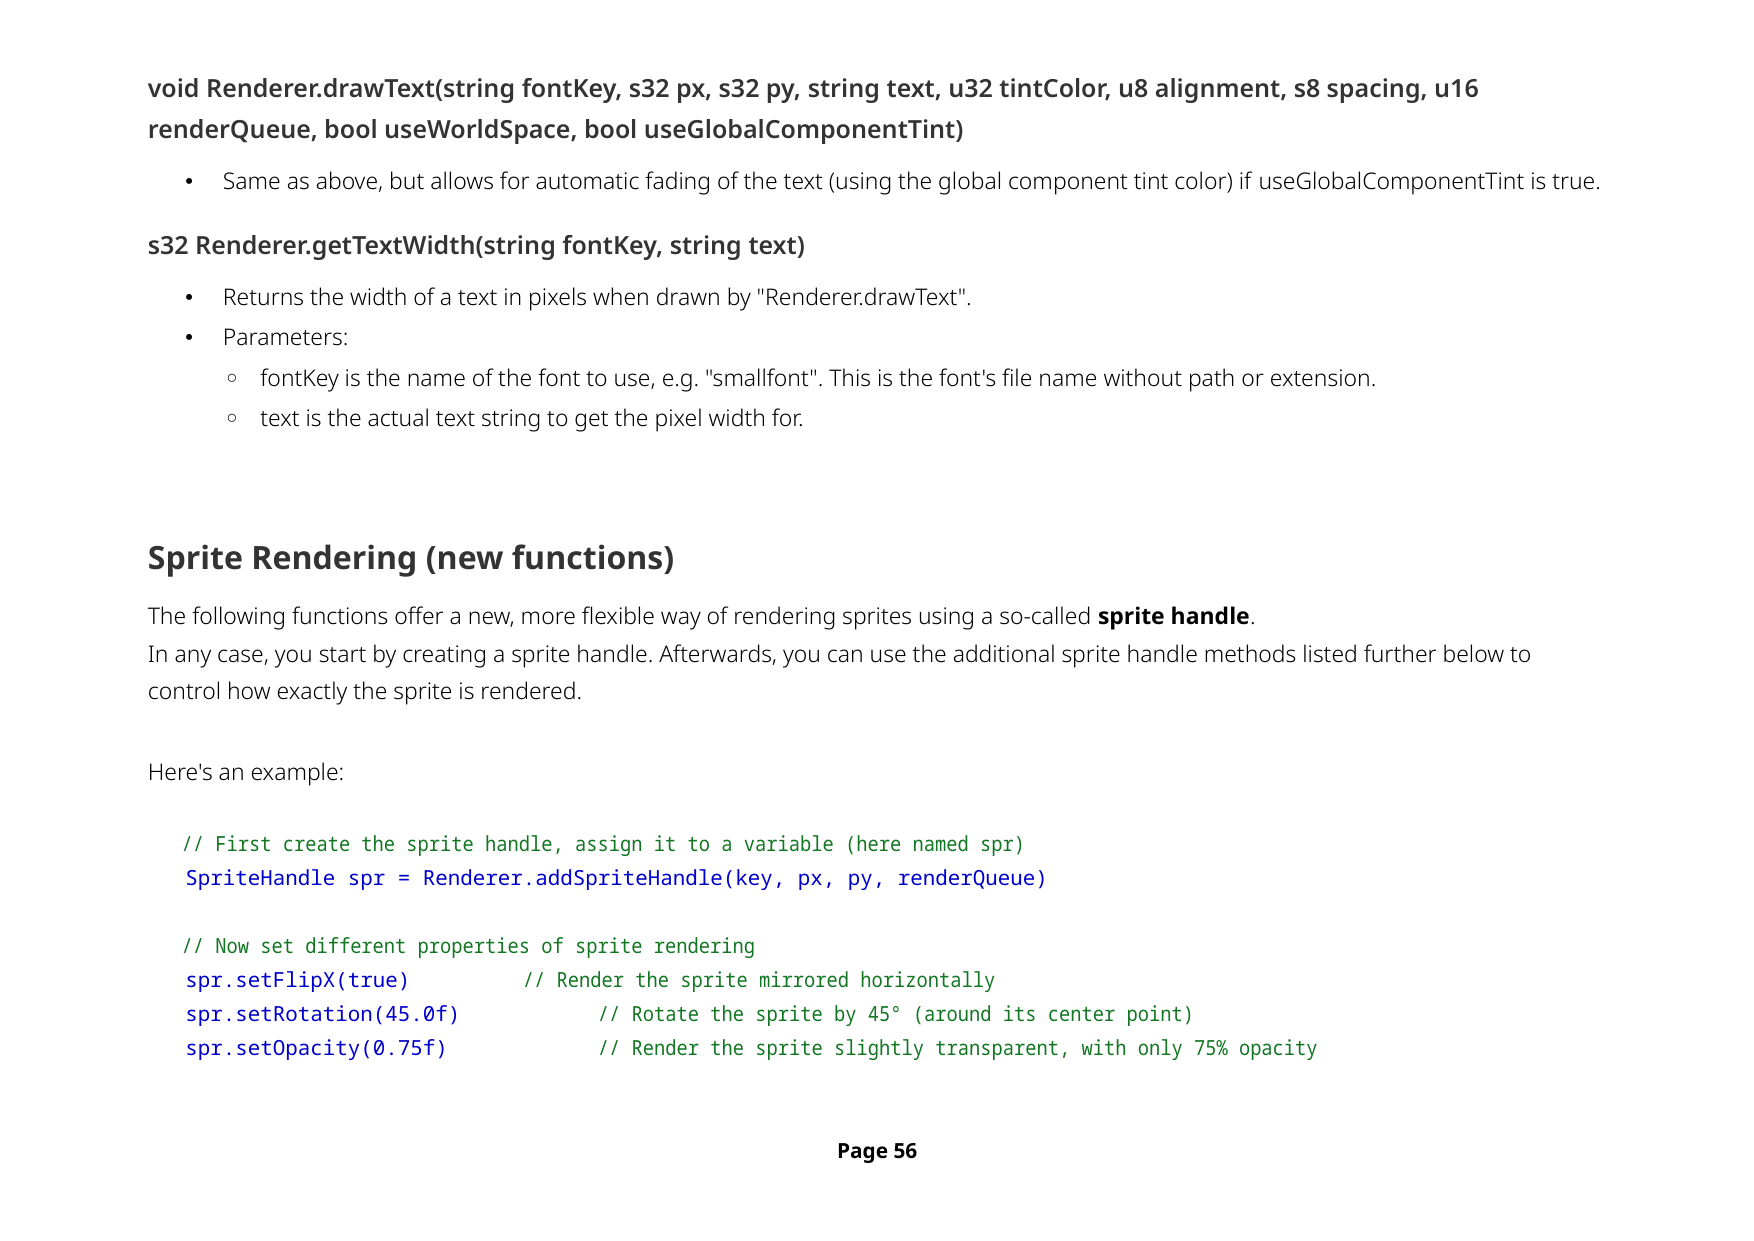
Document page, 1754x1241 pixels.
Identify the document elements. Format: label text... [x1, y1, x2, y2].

text The following functions offer a new, more flexible way of rendering sprites using a so-called sprite handle. In any case, you start by creating a sprite handle. Afterwards, you can use the additional sprite handle methods listed further below to control how exactly the sprite is rendered. [148, 600, 1606, 706]
list Same as above, but allows for automatic fading of the text (using the global component tint color) if useGlobalComponentTint is true. [185, 165, 1606, 196]
subtitle s32 Renderer.getTextWidth(string fontKey, string text) [148, 227, 1606, 262]
list Parameters: [185, 321, 1606, 352]
text // Now set different properties of sprite rendering spr.setFlipX(true) // Render the sprite mirrored horizontally spr.setRotation(45.0f) // Rotate the sprite by 45° (around its center point) spr.setOpacity(0.75f) // Render the sprite slightly transparent, with only 75% opacity [148, 931, 1606, 1061]
subtitle void Renderer.drawText(string fontKey, s32 px, s32 py, string text, u32 tintColor, u8 alignment, s8 spacing, u16 renderQueue, bool useWorldSpace, bool useGlobalComponentTint) [148, 71, 1606, 146]
list Returns the width of a text in pixels when drawn by "Renderer.drawText". [185, 281, 1606, 312]
text // First create the sprite handle, assign it to a variable (here named spr) [148, 829, 1606, 858]
list text is the actual text string to get the pixel width for. [223, 402, 1606, 433]
subtitle Sprite Rendering (new functions) [148, 535, 1606, 579]
text SpriteHandle spr = Renderer.addSpriteHandle(key, px, py, renderQueue) [148, 863, 1606, 892]
list fontKey is the name of the font to use, e.g. "smallfont". This is the font's file name without path or extension. [223, 362, 1606, 393]
text Here's an example: [148, 756, 1606, 787]
